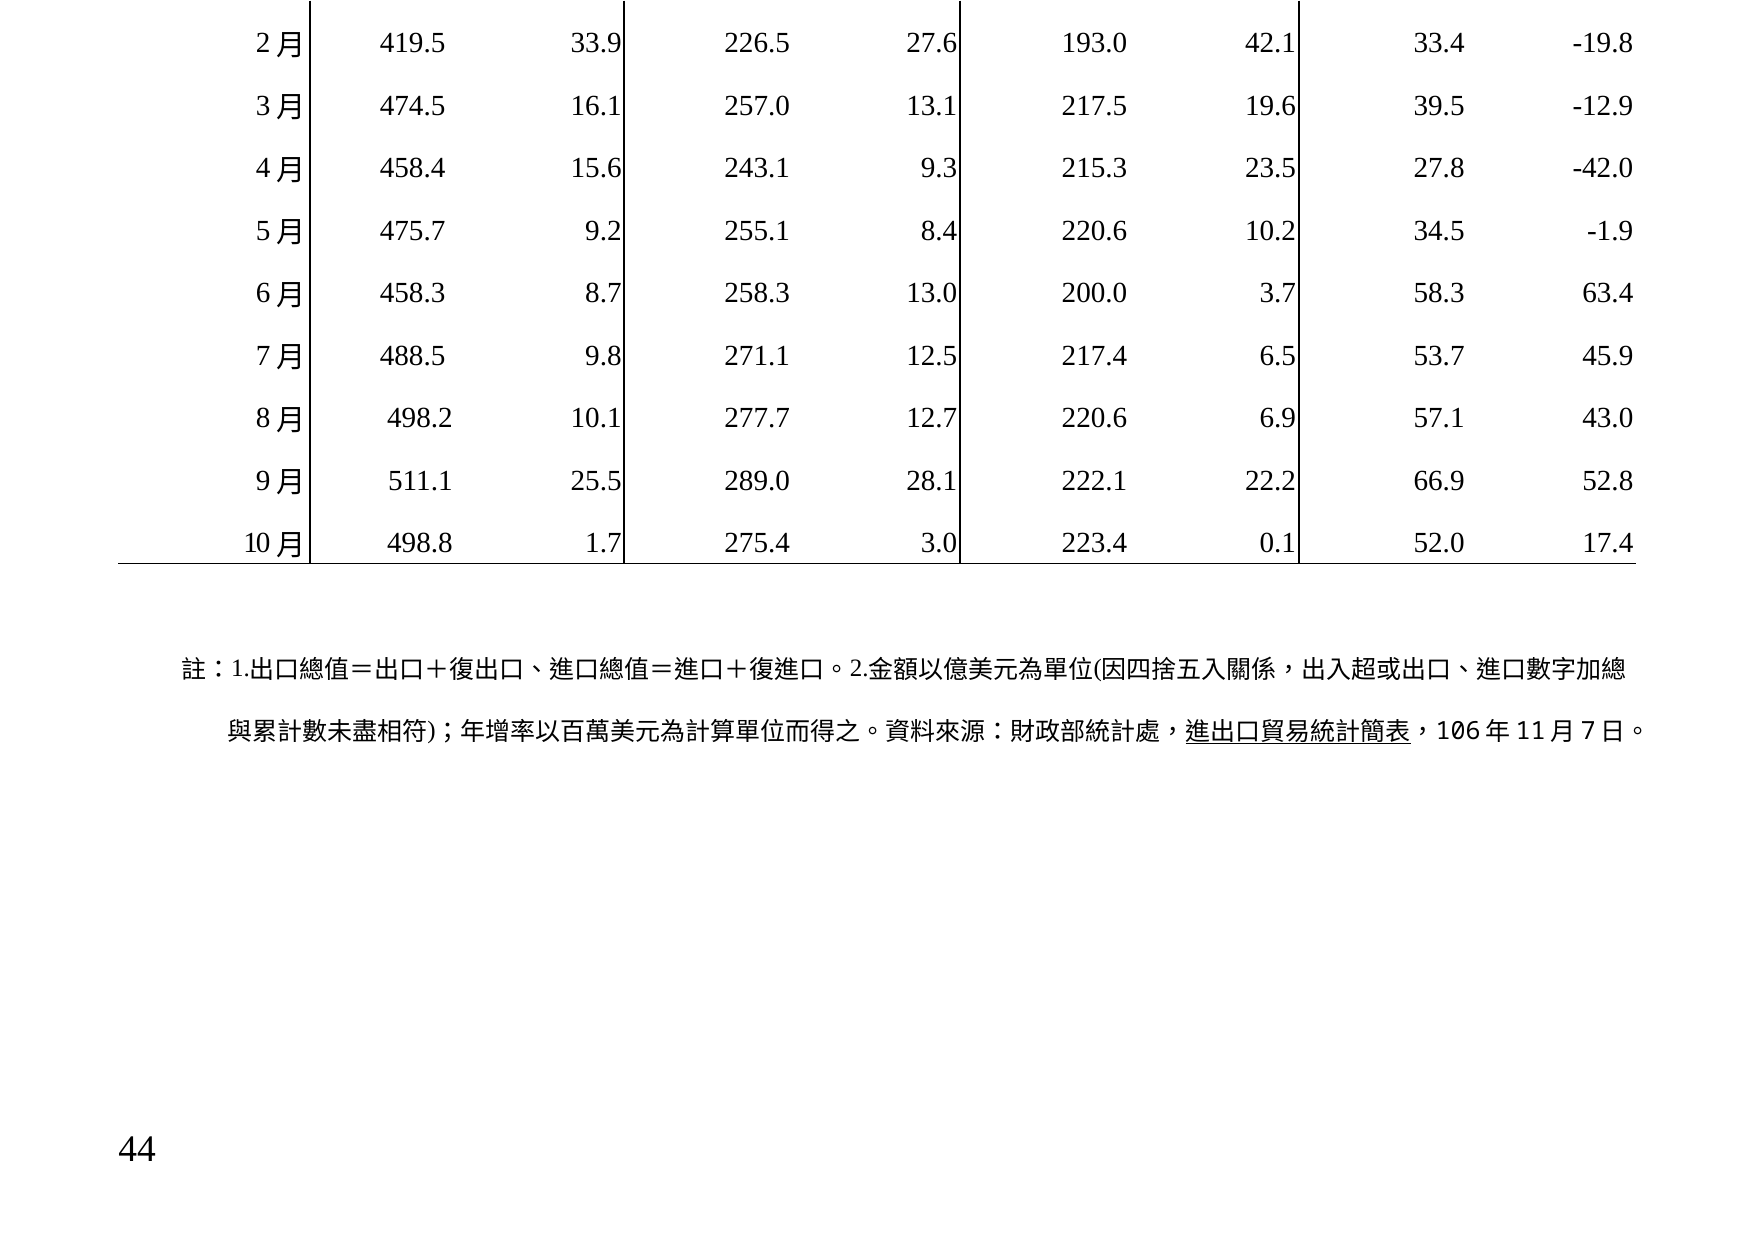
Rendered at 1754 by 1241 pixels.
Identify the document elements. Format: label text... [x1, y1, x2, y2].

table_cell 4月 [118, 126, 309, 188]
table_cell 52.0 [1300, 501, 1467, 563]
table_cell 17.4 [1467, 501, 1636, 563]
table_cell -12.9 [1467, 63, 1636, 126]
table_cell 23.5 [1130, 126, 1298, 188]
table_cell 222.1 [961, 438, 1130, 501]
table_cell 223.4 [961, 501, 1130, 563]
table_cell 6月 [118, 251, 309, 313]
table_cell 66.9 [1300, 438, 1467, 501]
table_cell 3.7 [1130, 251, 1298, 313]
table_cell 0.1 [1130, 501, 1298, 563]
table_cell 488.5 [311, 313, 455, 376]
table_cell 243.1 [625, 126, 793, 188]
table_cell 10.2 [1130, 188, 1298, 251]
table_cell 33.4 [1300, 1, 1467, 63]
table_cell 10.1 [455, 376, 623, 438]
table_cell 58.3 [1300, 251, 1467, 313]
table_cell -19.8 [1467, 1, 1636, 63]
table_cell 458.4 [311, 126, 455, 188]
table_cell 45.9 [1467, 313, 1636, 376]
table_cell 215.3 [961, 126, 1130, 188]
table_cell 7月 [118, 313, 309, 376]
table_cell 33.9 [455, 1, 623, 63]
table_cell 25.5 [455, 438, 623, 501]
table_cell 3月 [118, 63, 309, 126]
table_cell 498.8 [311, 501, 455, 563]
table_cell 63.4 [1467, 251, 1636, 313]
table_cell 275.4 [625, 501, 793, 563]
table_cell 193.0 [961, 1, 1130, 63]
table_cell 27.6 [793, 1, 959, 63]
table_cell 271.1 [625, 313, 793, 376]
table_cell 13.0 [793, 251, 959, 313]
table_cell 6.5 [1130, 313, 1298, 376]
table_cell 220.6 [961, 188, 1130, 251]
table_cell 255.1 [625, 188, 793, 251]
table_cell 257.0 [625, 63, 793, 126]
table_cell 5月 [118, 188, 309, 251]
table_cell 289.0 [625, 438, 793, 501]
table_cell 16.1 [455, 63, 623, 126]
table_cell 15.6 [455, 126, 623, 188]
table_cell 19.6 [1130, 63, 1298, 126]
table_cell 10月 [118, 501, 309, 563]
table_cell 52.8 [1467, 438, 1636, 501]
table_cell 22.2 [1130, 438, 1298, 501]
table_cell 12.5 [793, 313, 959, 376]
table_cell 3.0 [793, 501, 959, 563]
table_cell 2月 [118, 1, 309, 63]
table_cell 34.5 [1300, 188, 1467, 251]
table_cell 39.5 [1300, 63, 1467, 126]
table_cell 13.1 [793, 63, 959, 126]
table_cell -42.0 [1467, 126, 1636, 188]
table_cell 258.3 [625, 251, 793, 313]
table_cell 9.8 [455, 313, 623, 376]
table_cell 498.2 [311, 376, 455, 438]
table_cell 8.7 [455, 251, 623, 313]
table_cell -1.9 [1467, 188, 1636, 251]
table_cell 6.9 [1130, 376, 1298, 438]
table_cell 57.1 [1300, 376, 1467, 438]
table_cell 9.2 [455, 188, 623, 251]
table_cell 12.7 [793, 376, 959, 438]
table_cell 1.7 [455, 501, 623, 563]
table_cell 8月 [118, 376, 309, 438]
table_cell 200.0 [961, 251, 1130, 313]
table_cell 458.3 [311, 251, 455, 313]
table_cell 28.1 [793, 438, 959, 501]
table_cell 419.5 [311, 1, 455, 63]
table_cell 27.8 [1300, 126, 1467, 188]
table_cell 277.7 [625, 376, 793, 438]
table_cell 42.1 [1130, 1, 1298, 63]
table_cell 9.3 [793, 126, 959, 188]
table_cell 43.0 [1467, 376, 1636, 438]
table_cell 226.5 [625, 1, 793, 63]
table_cell 511.1 [311, 438, 455, 501]
table_cell 475.7 [311, 188, 455, 251]
text 註：1.出口總值＝出口＋復出口、進口總值＝進口＋復進口。2.金額以億美元為單位(因四捨五入關係，出入超或出口、進口數字加總與累計數未盡相符)；年增率以百萬美元為計算單位而得之。資料來源：財政部統計處，進出口貿易統計簡表，106年11月7日。 [181, 626, 1636, 876]
table_cell 9月 [118, 438, 309, 501]
table_cell 217.5 [961, 63, 1130, 126]
table_cell 474.5 [311, 63, 455, 126]
table_cell 8.4 [793, 188, 959, 251]
table_cell 217.4 [961, 313, 1130, 376]
table_cell 220.6 [961, 376, 1130, 438]
table_cell 53.7 [1300, 313, 1467, 376]
